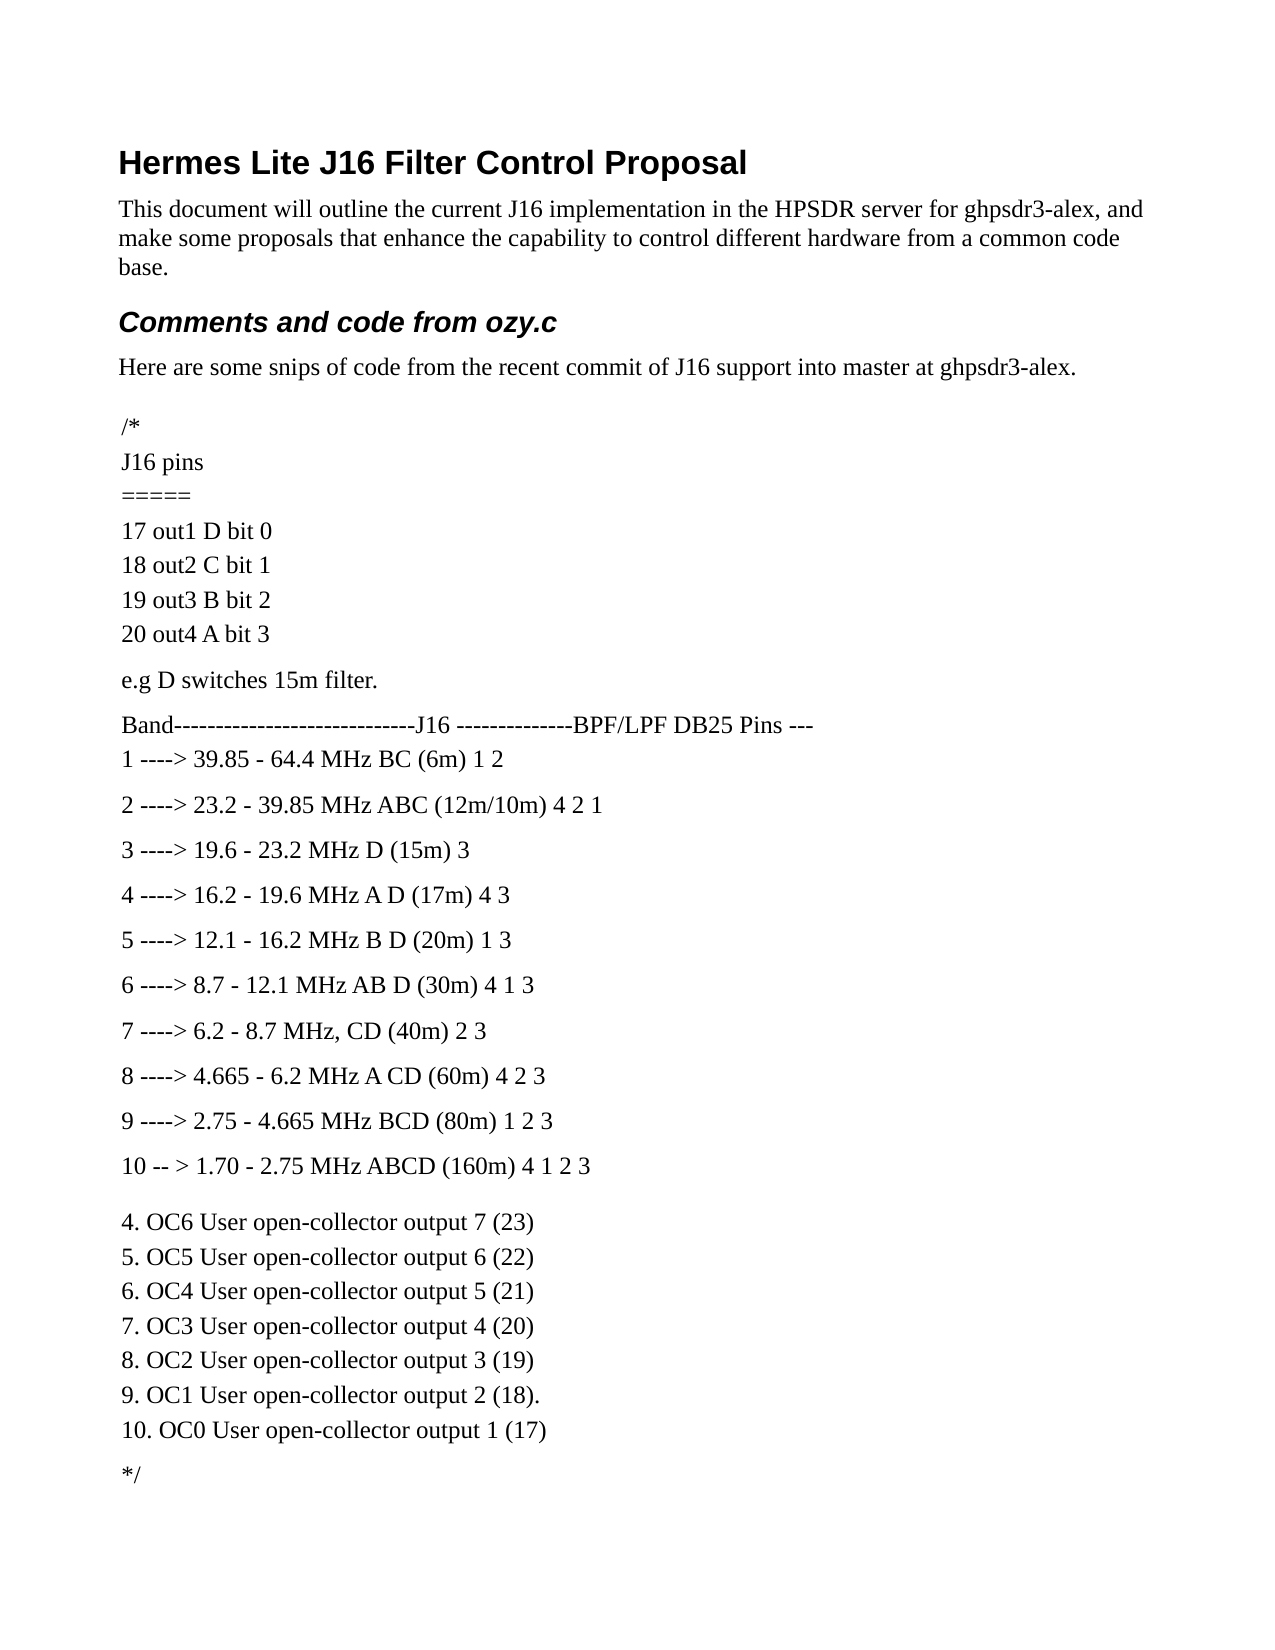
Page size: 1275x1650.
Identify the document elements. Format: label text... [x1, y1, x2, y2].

table_header J16 pins [118, 444, 828, 478]
text Here are some snips of code from the recent commit of J16 support into master at ghpsdr3-alex. [118, 352, 1157, 380]
table_cell 19 out3 B bit 2 [118, 582, 828, 617]
table_cell ===== [118, 478, 828, 513]
subtitle Comments and code from ozy.c [118, 306, 1157, 339]
table_cell [118, 867, 828, 877]
table_cell 8. OC2 User open-collector output 3 (19) [118, 1343, 828, 1377]
table_cell 20 out4 A bit 3 [118, 617, 828, 651]
table_cell [118, 696, 828, 707]
table_cell 2 ----> 23.2 - 39.85 MHz ABC (12m/10m) 4 2 1 [118, 787, 828, 821]
table_cell 8 ----> 4.665 - 6.2 MHz A CD (60m) 4 2 3 [118, 1058, 828, 1093]
table_cell 9. OC1 User open-collector output 2 (18). [118, 1377, 828, 1412]
table_cell 1 ----> 39.85 - 64.4 MHz BC (6m) 1 2 [118, 742, 828, 776]
table_cell 10 -- > 1.70 - 2.75 MHz ABCD (160m) 4 1 2 3 [118, 1149, 828, 1183]
table_header /* [118, 409, 154, 444]
table_cell 4. OC6 User open-collector output 7 (23) [118, 1204, 828, 1239]
table_cell [118, 957, 828, 968]
table_cell 4 ----> 16.2 - 19.6 MHz A D (17m) 4 3 [118, 877, 828, 912]
table_cell 3 ----> 19.6 - 23.2 MHz D (15m) 3 [118, 832, 828, 867]
table_cell 6 ----> 8.7 - 12.1 MHz AB D (30m) 4 1 3 [118, 968, 828, 1002]
table_cell 18 out2 C bit 1 [118, 548, 828, 582]
table_cell [118, 1194, 828, 1204]
table_cell [118, 1138, 828, 1148]
table_cell 5. OC5 User open-collector output 6 (22) [118, 1239, 828, 1273]
text This document will outline the current J16 implementation in the HPSDR server for ghpsdr3-alex, and make some proposals that enhance the capability to control different hardware from a common code base. [118, 194, 1157, 281]
table_cell 7. OC3 User open-collector output 4 (20) [118, 1308, 828, 1343]
table_cell [118, 1446, 828, 1457]
table_cell [118, 1183, 828, 1194]
table_cell Band-----------------------------J16 --------------BPF/LPF DB25 Pins --- [118, 707, 828, 742]
table_header */ [118, 1457, 154, 1492]
table_cell [118, 821, 828, 832]
subtitle Hermes Lite J16 Filter Control Proposal [118, 143, 1157, 182]
table_cell [118, 1002, 828, 1013]
table_cell [118, 651, 828, 662]
table_cell 7 ----> 6.2 - 8.7 MHz, CD (40m) 2 3 [118, 1013, 828, 1047]
table_cell 5 ----> 12.1 - 16.2 MHz B D (20m) 1 3 [118, 923, 828, 957]
table_cell e.g D switches 15m filter. [118, 662, 828, 696]
table_cell [118, 912, 828, 922]
table_cell 10. OC0 User open-collector output 1 (17) [118, 1412, 828, 1446]
table_cell 9 ----> 2.75 - 4.665 MHz BCD (80m) 1 2 3 [118, 1103, 828, 1138]
table_cell [118, 1048, 828, 1058]
table_cell [118, 1093, 828, 1103]
table_cell [118, 776, 828, 787]
table_cell 6. OC4 User open-collector output 5 (21) [118, 1274, 828, 1308]
table_cell 17 out1 D bit 0 [118, 513, 828, 547]
